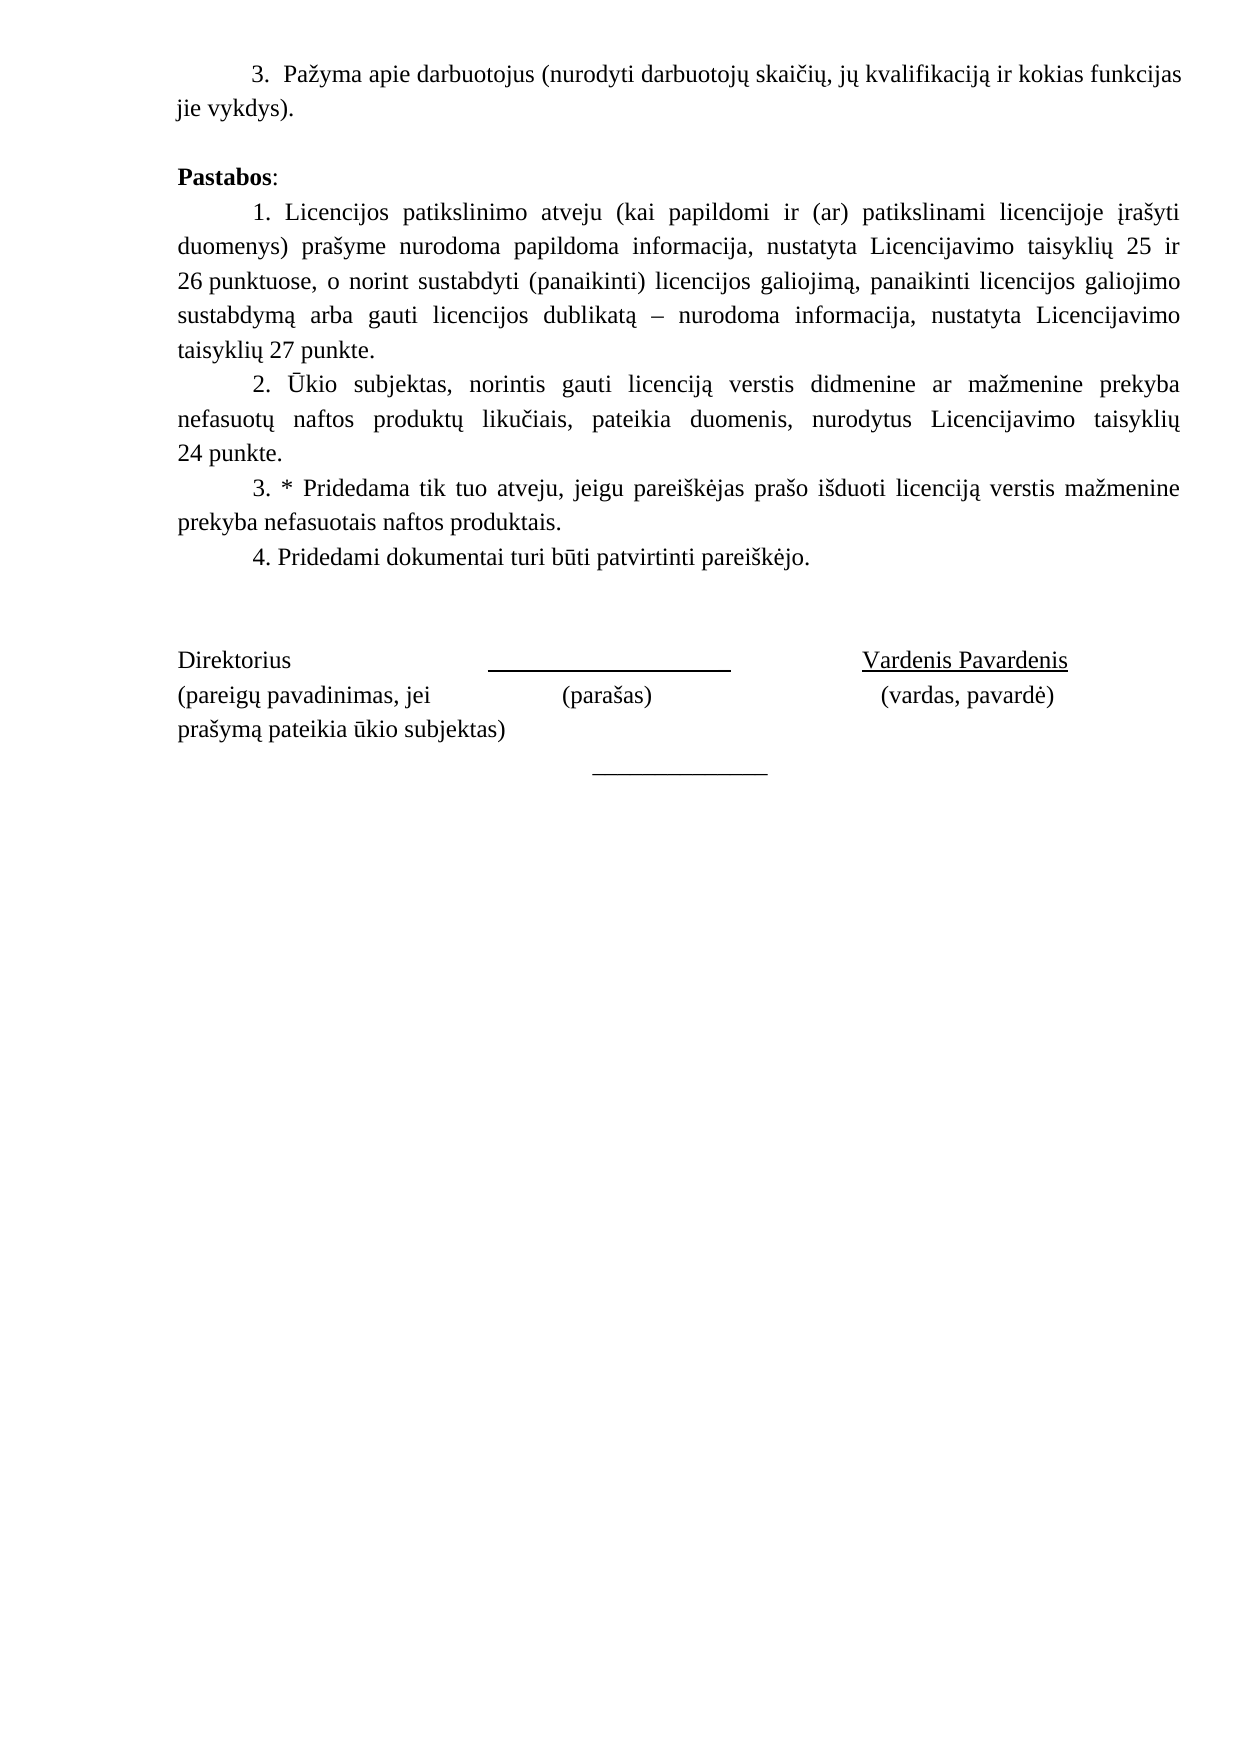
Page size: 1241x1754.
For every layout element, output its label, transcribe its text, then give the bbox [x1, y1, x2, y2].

text 2. Ūkio subjektas, norintis gauti licenciją verstis didmenine ar mažmenine prekyba nefasuotų naftos produktų likučiais, pateikia duomenis, nurodytus Licencijavimo taisyklių 24 punkte. [177, 369, 1181, 467]
text 3. * Pridedama tik tuo atveju, jeigu pareiškėjas prašo išduoti licenciją verstis mažmenine prekyba nefasuotais naftos produktais. [177, 473, 1181, 536]
text (pareigų pavadinimas, jei (parašas) (vardas, pavardė) [177, 680, 1183, 708]
text ______________ [177, 749, 1183, 777]
text Direktorius _ Vardenis Pavardenis [177, 645, 1181, 674]
text 4. Pridedami dokumentai turi būti patvirtinti pareiškėjo. [177, 542, 1181, 571]
text 3. Pažyma apie darbuotojus (nurodyti darbuotojų skaičių, jų kvalifikaciją ir kokias funkcijas jie vykdys). [176, 59, 1183, 122]
text prašymą pateikia ūkio subjektas) [177, 714, 1183, 743]
text Pastabos: [177, 162, 1183, 191]
text 1. Licencijos patikslinimo atveju (kai papildomi ir (ar) patikslinami licencijoje įrašyti duomenys) prašyme nurodoma papildoma informacija, nustatyta Licencijavimo taisyklių 25 ir 26 punktuose, o norint sustabdyti (panaikinti) licencijos galiojimą, panaikinti licencijos galiojimo sustabdymą arba gauti licencijos dublikatą – nurodoma informacija, nustatyta Licencijavimo taisyklių 27 punkte. [177, 197, 1181, 364]
